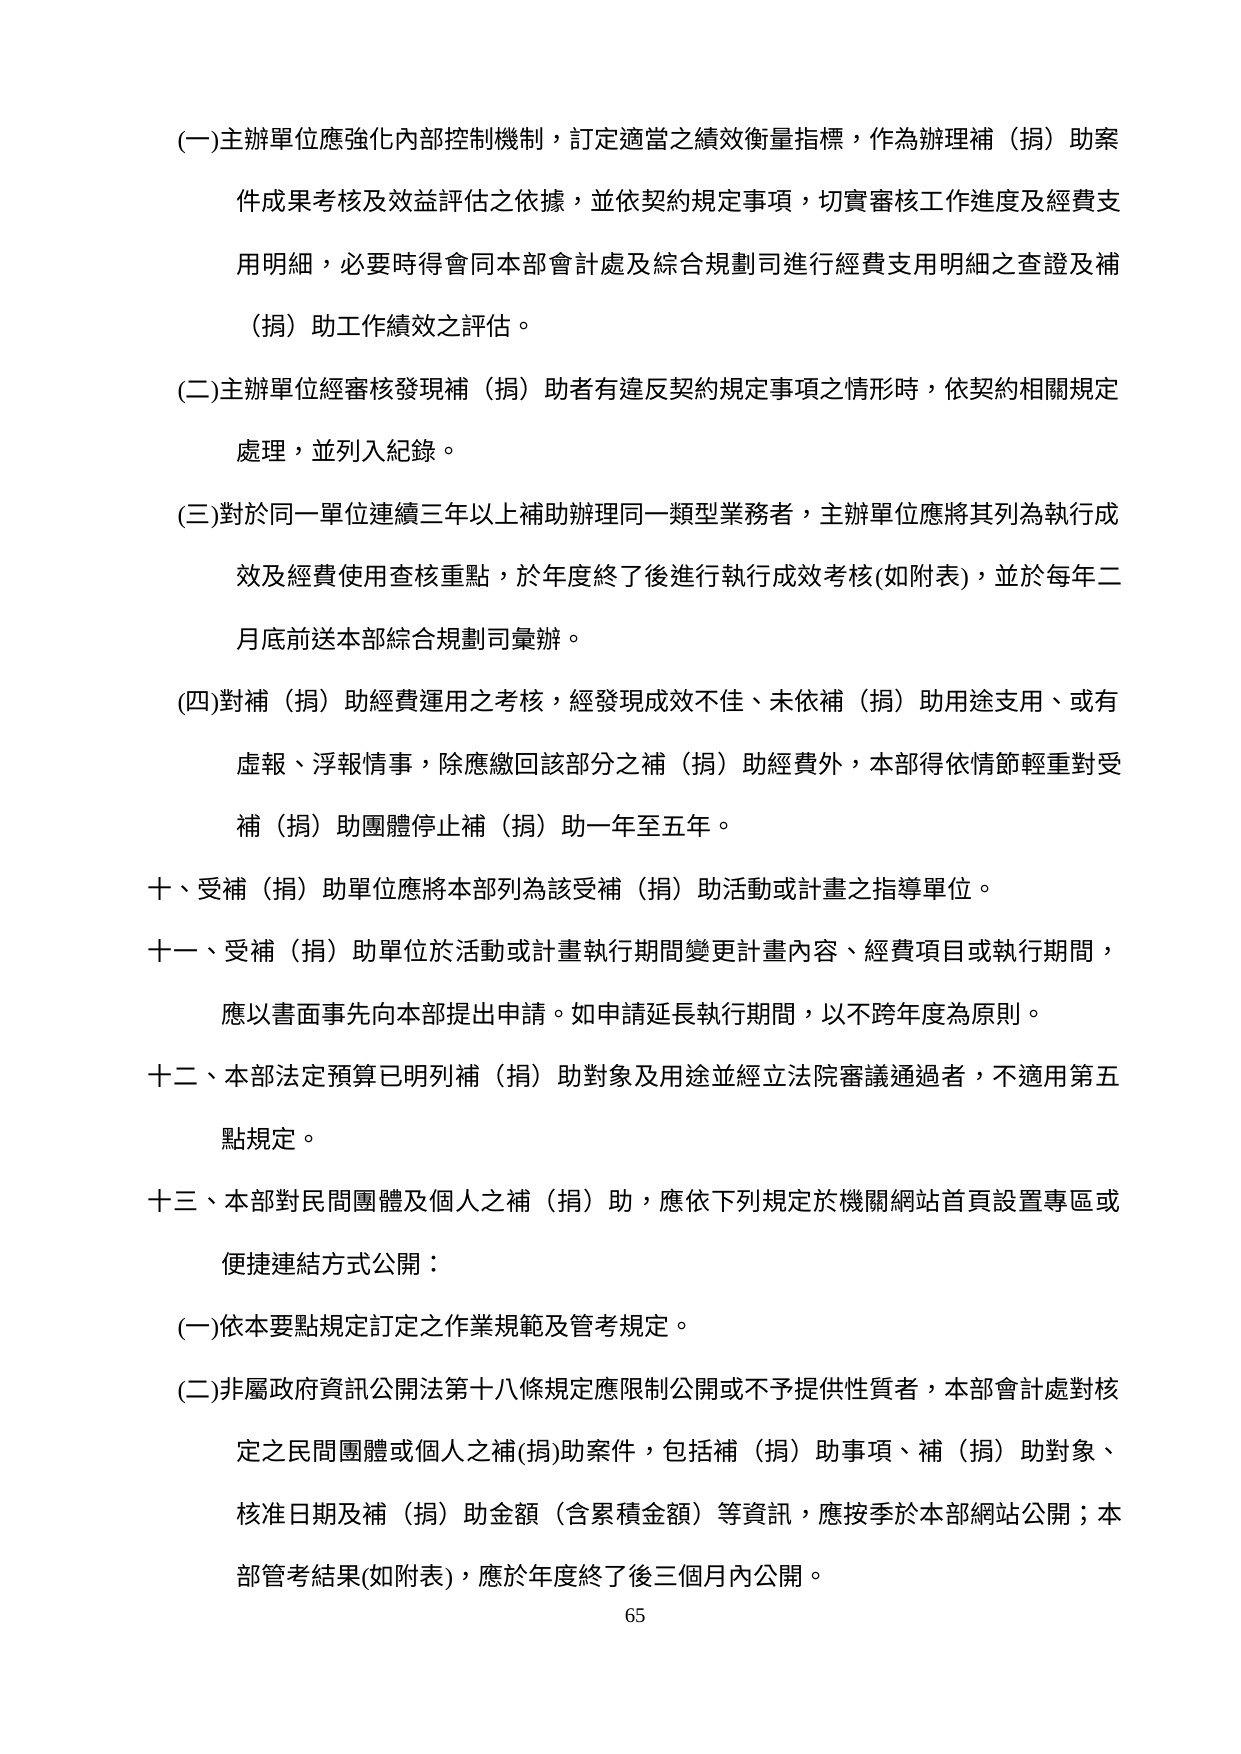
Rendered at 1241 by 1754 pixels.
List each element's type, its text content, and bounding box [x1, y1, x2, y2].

text (三)對於同一單位連續三年以上補助辦理同一類型業務者，主辦單位應將其列為執行成效及經費使用查核重點，於年度終了後進行執行成效考核(如附表)，並於每年二月底前送本部綜合規劃司彙辦。 [177, 471, 1122, 658]
text 十三、本部對民間團體及個人之補（捐）助，應依下列規定於機關網站首頁設置專區或便捷連結方式公開： [148, 1158, 1122, 1283]
text (四)對補（捐）助經費運用之考核，經發現成效不佳、未依補（捐）助用途支用、或有虛報、浮報情事，除應繳回該部分之補（捐）助經費外，本部得依情節輕重對受補（捐）助團體停止補（捐）助一年至五年。 [177, 658, 1122, 846]
text 十二、本部法定預算已明列補（捐）助對象及用途並經立法院審議通過者，不適用第五點規定。 [148, 1033, 1122, 1158]
text (一)主辦單位應強化內部控制機制，訂定適當之績效衡量指標，作為辦理補（捐）助案件成果考核及效益評估之依據，並依契約規定事項，切實審核工作進度及經費支用明細，必要時得會同本部會計處及綜合規劃司進行經費支用明細之查證及補（捐）助工作績效之評估。 [177, 96, 1122, 346]
text (一)依本要點規定訂定之作業規範及管考規定。 [177, 1283, 1122, 1346]
text (二)主辦單位經審核發現補（捐）助者有違反契約規定事項之情形時，依契約相關規定處理，並列入紀錄。 [177, 346, 1122, 471]
text (二)非屬政府資訊公開法第十八條規定應限制公開或不予提供性質者，本部會計處對核定之民間團體或個人之補(捐)助案件，包括補（捐）助事項、補（捐）助對象、核准日期及補（捐）助金額（含累積金額）等資訊，應按季於本部網站公開；本部管考結果(如附表)，應於年度終了後三個月內公開。 [177, 1346, 1122, 1596]
text 十、受補（捐）助單位應將本部列為該受補（捐）助活動或計畫之指導單位。 [148, 846, 1122, 908]
text 十一、受補（捐）助單位於活動或計畫執行期間變更計畫內容、經費項目或執行期間，應以書面事先向本部提出申請。如申請延長執行期間，以不跨年度為原則。 [148, 908, 1122, 1033]
